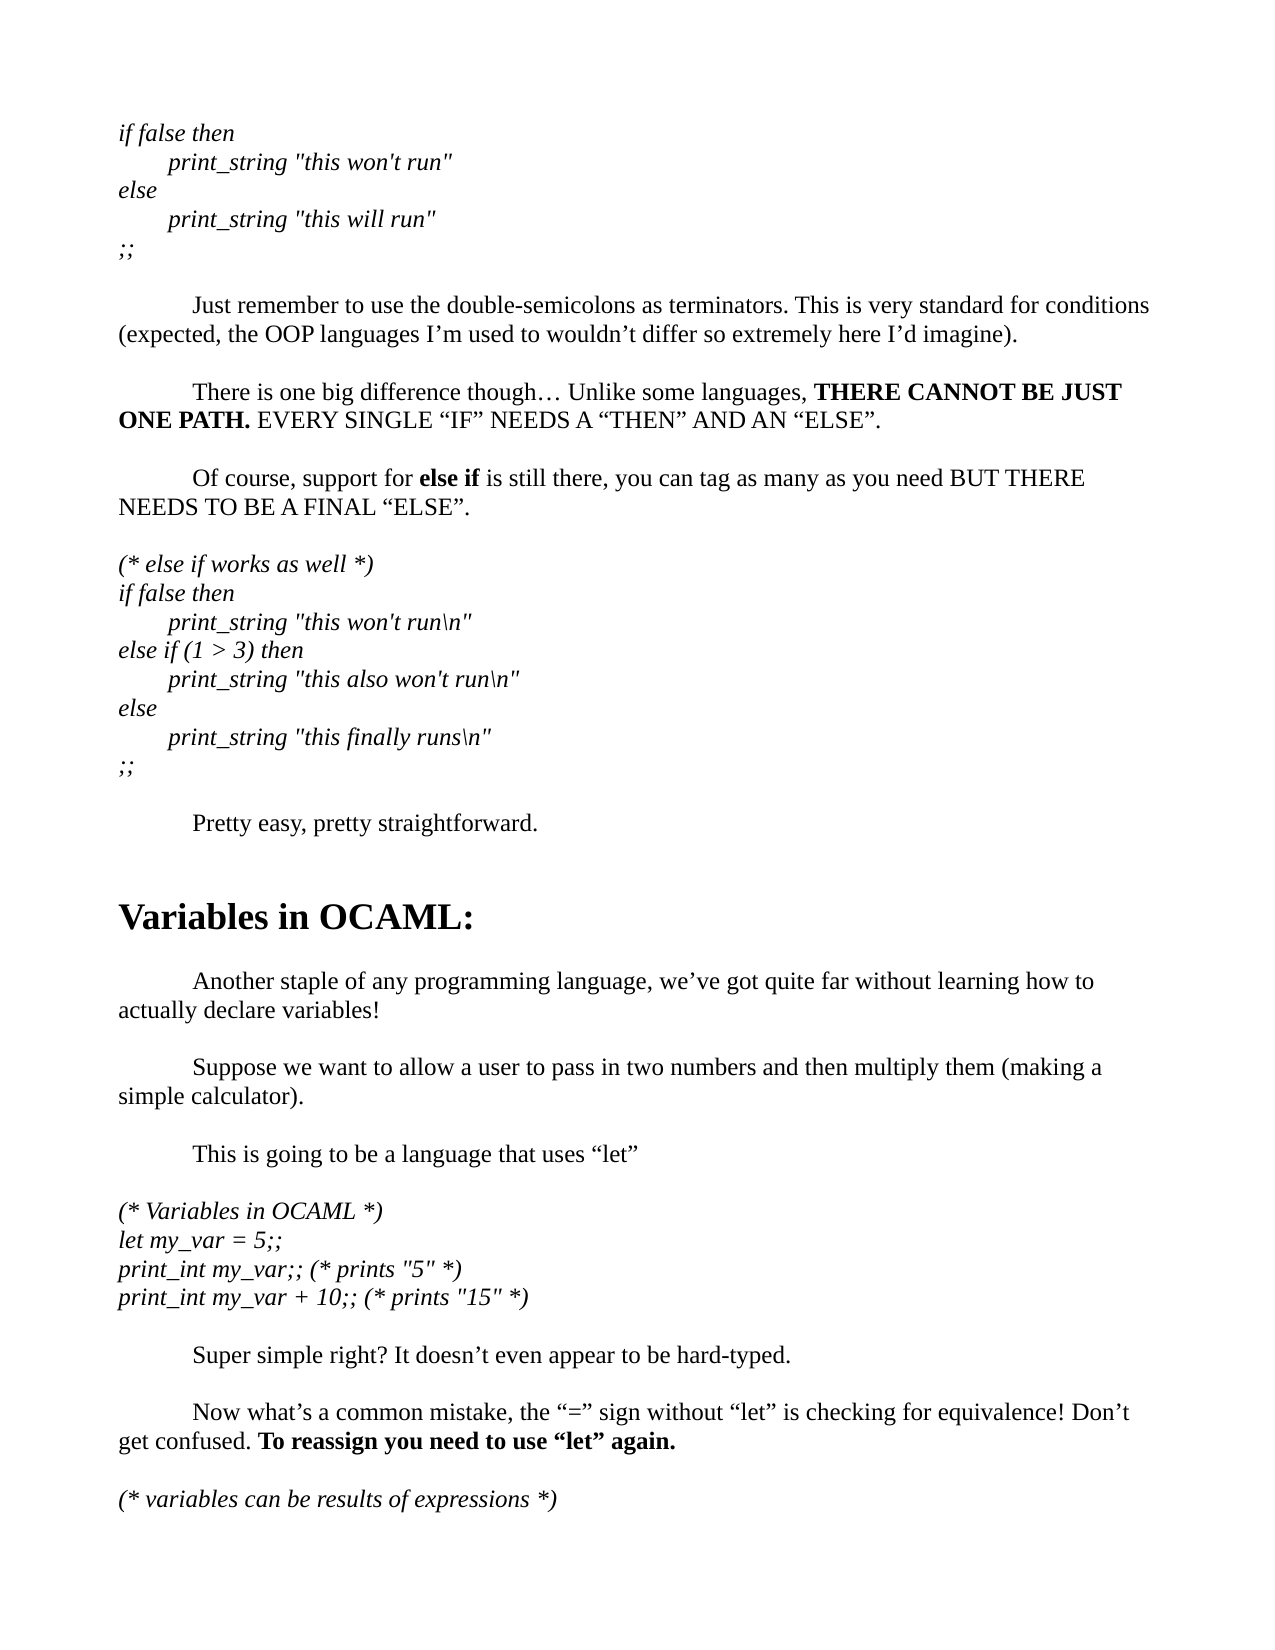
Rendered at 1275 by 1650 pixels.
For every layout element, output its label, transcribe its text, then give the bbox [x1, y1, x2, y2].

text Just remember to use the double-semicolons as terminators. This is very standard for conditions (expected, the OOP languages I’m used to wouldn’t differ so extremely here I’d imagine). [118, 291, 1157, 348]
text print_string "this won't run\n" [118, 607, 1157, 636]
text Suppose we want to allow a user to pass in two numbers and then multiply them (making a simple calculator). [118, 1052, 1157, 1110]
text let my_var = 5;; [118, 1225, 1157, 1254]
text print_int my_var + 10;; (* prints "15" *) [118, 1282, 1157, 1311]
text Variables in OCAML: [118, 894, 1157, 937]
text print_string "this will run" [118, 204, 1157, 233]
text print_string "this also won't run\n" [118, 664, 1157, 693]
text (* Variables in OCAML *) [118, 1196, 1157, 1225]
text This is going to be a language that uses “let” [118, 1139, 1157, 1167]
text (* else if works as well *) [118, 549, 1157, 578]
text There is one big difference though… Unlike some languages, THERE CANNOT BE JUST ONE PATH. EVERY SINGLE “IF” NEEDS A “THEN” AND AN “ELSE”. [118, 377, 1157, 434]
text Of course, support for else if is still there, you can tag as many as you need BUT THERE NEEDS TO BE A FINAL “ELSE”. [118, 463, 1157, 521]
text ;; [118, 233, 1157, 262]
text Another staple of any programming language, we’ve got quite far without learning how to actually declare variables! [118, 966, 1157, 1024]
text print_string "this finally runs\n" [118, 722, 1157, 751]
text (* variables can be results of expressions *) [118, 1484, 1157, 1512]
text else if (1 > 3) then [118, 636, 1157, 664]
text ;; [118, 751, 1157, 779]
text else [118, 176, 1157, 204]
text Pretty easy, pretty straightforward. [118, 808, 1157, 837]
text else [118, 693, 1157, 722]
text Now what’s a common mistake, the “=” sign without “let” is checking for equivalence! Don’t get confused. To reassign you need to use “let” again. [118, 1397, 1157, 1455]
text if false then [118, 118, 1157, 147]
text print_int my_var;; (* prints "5" *) [118, 1254, 1157, 1282]
text print_string "this won't run" [118, 147, 1157, 176]
text Super simple right? It doesn’t even appear to be hard-typed. [118, 1340, 1157, 1369]
text if false then [118, 578, 1157, 607]
